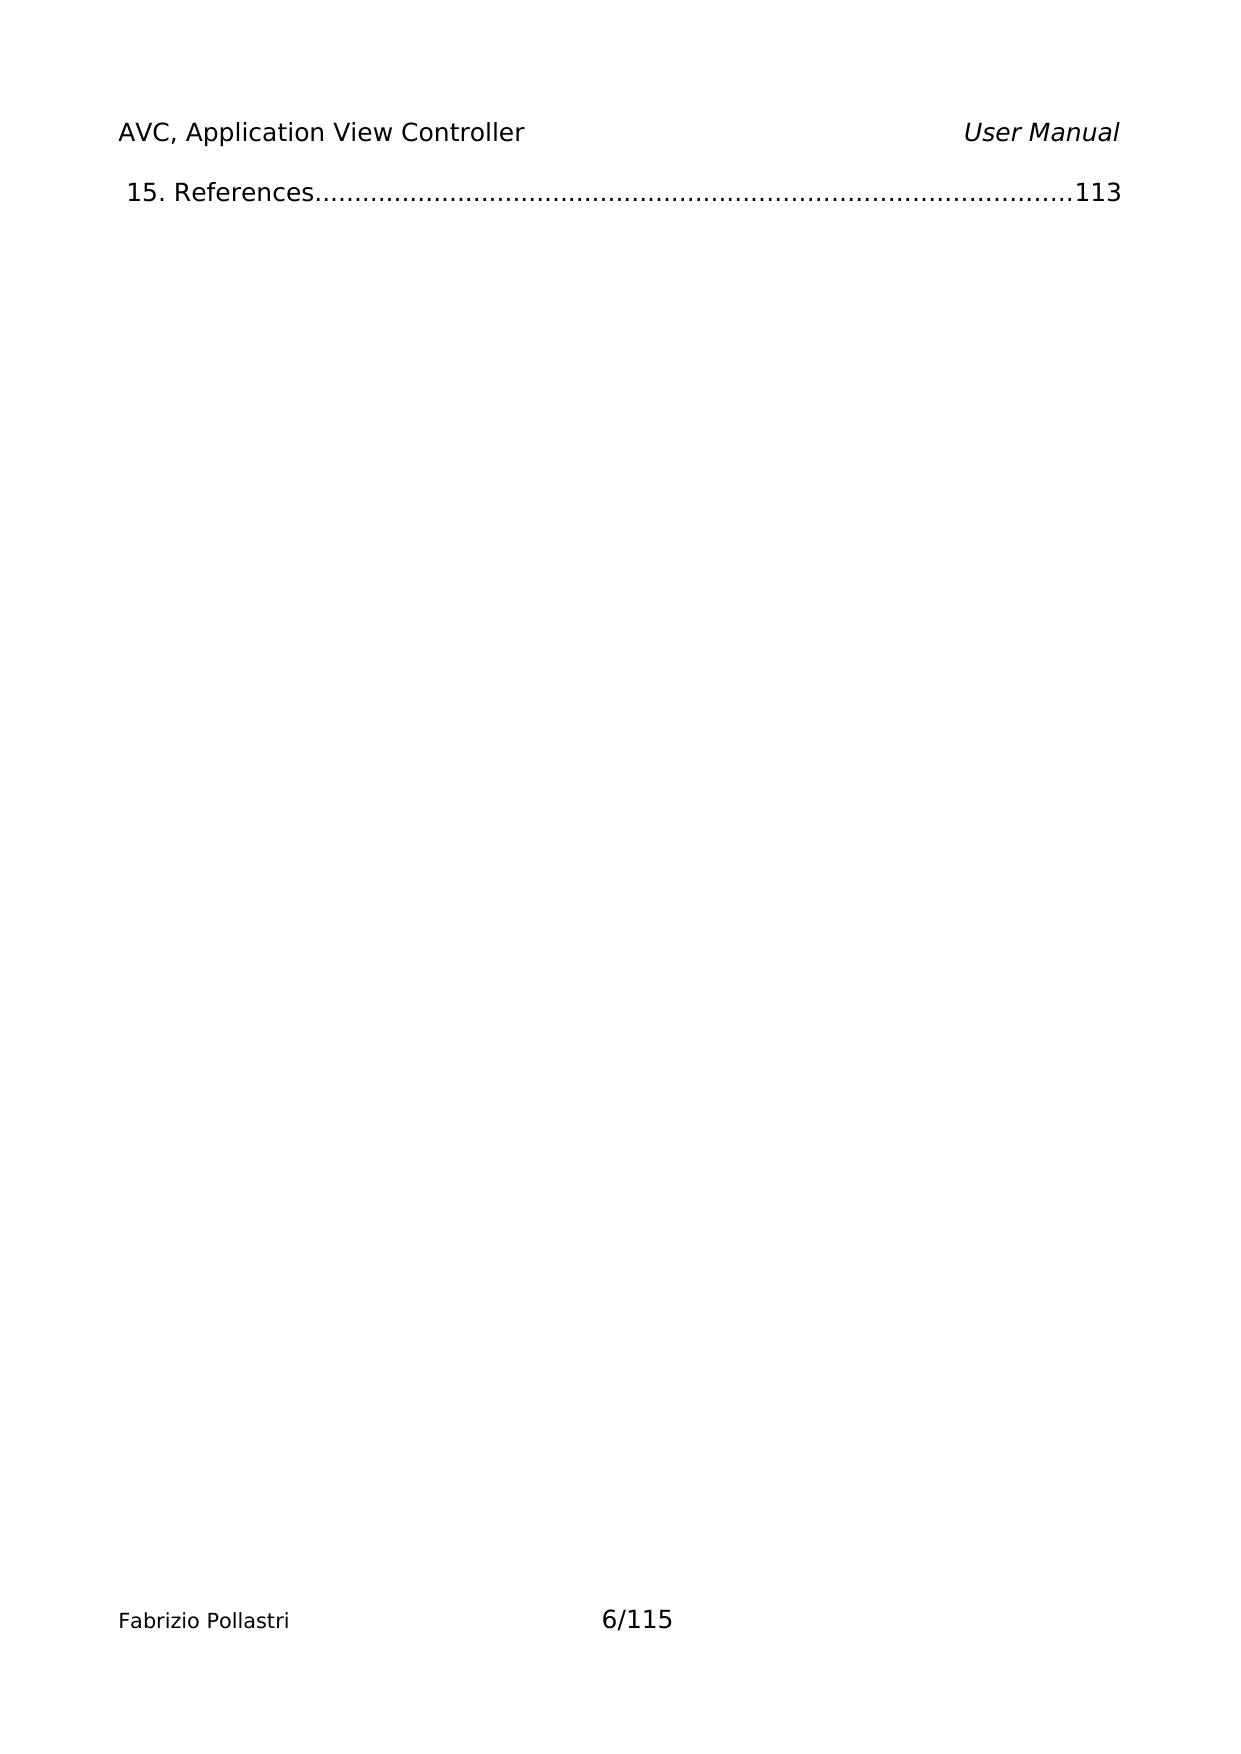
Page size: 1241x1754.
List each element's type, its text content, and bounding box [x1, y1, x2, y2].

text 15. References 113 [118, 178, 1122, 207]
